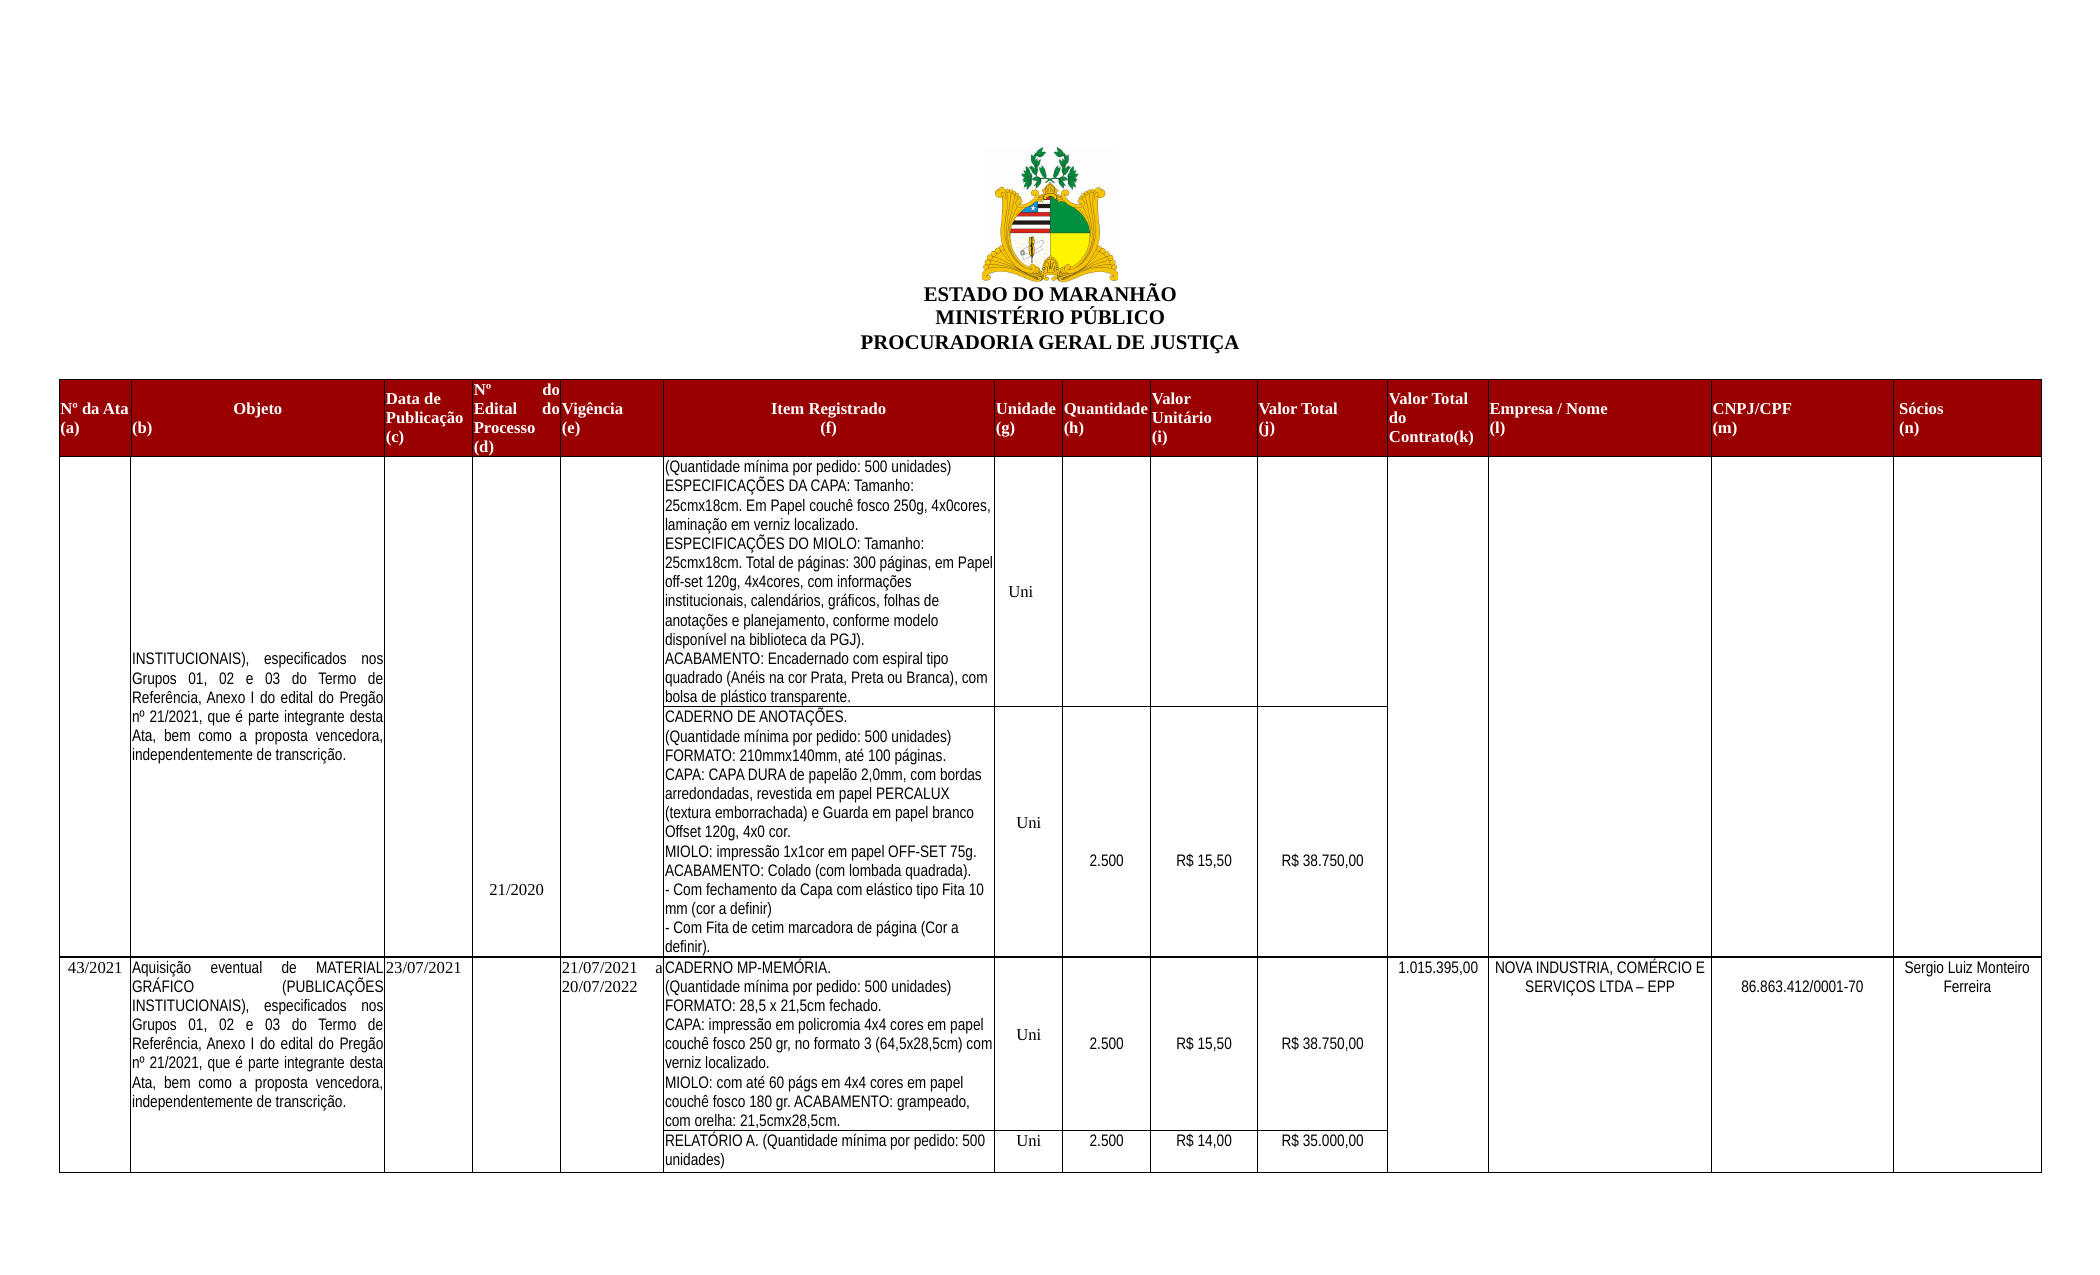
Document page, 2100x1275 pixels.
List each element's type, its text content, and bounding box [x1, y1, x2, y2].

table_cell 86.863.412/0001-70 [1712, 958, 1893, 1172]
table_cell Uni [995, 707, 1062, 956]
table_header Item Registrado (f) [664, 380, 994, 456]
table_header Valor Unitário (i) [1151, 380, 1257, 456]
table_cell [561, 457, 663, 956]
table_header Objeto (b) [132, 380, 384, 456]
table_cell [1894, 457, 2041, 956]
table_cell R$ 35.000,00 [1258, 1131, 1387, 1172]
table_cell R$ 38.750,00 [1258, 958, 1387, 1130]
table_header CNPJ/CPF (m) [1712, 380, 1893, 456]
table_cell [1712, 457, 1893, 956]
table_header Data de Publicação (c) [385, 380, 472, 456]
table_cell [60, 457, 130, 956]
table_cell 23/07/2021 [385, 958, 472, 1172]
table_cell 43/2021 [60, 958, 130, 1172]
table_cell NOVA INDUSTRIA, COMÉRCIO E SERVIÇOS LTDA – EPP [1489, 958, 1711, 1172]
table_cell R$ 15,50 [1151, 958, 1257, 1130]
table_cell 1.015.395,00 [1388, 958, 1488, 1172]
table_header Quantidade (h) [1063, 380, 1150, 456]
table_cell RELATÓRIO A. (Quantidade mínima por pedido: 500 unidades) [664, 1131, 994, 1172]
table_cell INSTITUCIONAIS), especificados nos Grupos 01, 02 e 03 do Termo de Referência, Anexo I do edital do Pregão nº 21/2021, que é parte integrante desta Ata, bem como a proposta vencedora, independentemente de transcrição. [131, 457, 384, 956]
table_cell R$ 15,50 [1151, 707, 1257, 956]
table_cell 2.500 [1063, 958, 1150, 1130]
table_cell Uni [995, 1131, 1062, 1172]
table_cell R$ 14,00 [1151, 1131, 1257, 1172]
table_cell Sergio Luiz Monteiro Ferreira [1894, 958, 2041, 1172]
table_cell [385, 457, 472, 956]
table_cell Uni [995, 457, 1062, 706]
table_cell CADERNO MP-MEMÓRIA. (Quantidade mínima por pedido: 500 unidades) FORMATO: 28,5 x 21,5cm fechado. CAPA: impressão em policromia 4x4 cores em papel couchê fosco 250 gr, no formato 3 (64,5x28,5cm) com verniz localizado. MIOLO: com até 60 págs em 4x4 cores em papel couchê fosco 180 gr. ACABAMENTO: grampeado, com orelha: 21,5cmx28,5cm. [664, 958, 994, 1130]
table_header Sócios (n) [1894, 380, 2041, 456]
picture [981, 147, 1119, 282]
table_cell R$ 38.750,00 [1258, 707, 1387, 956]
table_cell [1489, 457, 1711, 956]
table_header Valor Total do Contrato(k) [1388, 380, 1488, 456]
table_cell 21/2020 [473, 457, 560, 956]
table_cell 2.500 [1063, 707, 1150, 956]
table_cell Aquisição eventual de MATERIAL GRÁFICO (PUBLICAÇÕES INSTITUCIONAIS), especificados nos Grupos 01, 02 e 03 do Termo de Referência, Anexo I do edital do Pregão nº 21/2021, que é parte integrante desta Ata, bem como a proposta vencedora, independentemente de transcrição. [131, 958, 384, 1172]
table_cell [1388, 457, 1488, 956]
table_header Unidade (g) [995, 380, 1062, 456]
table_cell [473, 958, 560, 1172]
table_header Empresa / Nome (l) [1489, 380, 1711, 456]
table_cell (Quantidade mínima por pedido: 500 unidades) ESPECIFICAÇÕES DA CAPA: Tamanho: 25cmx18cm. Em Papel couchê fosco 250g, 4x0cores, laminação em verniz localizado. ESPECIFICAÇÕES DO MIOLO: Tamanho: 25cmx18cm. Total de páginas: 300 páginas, em Papel off-set 120g, 4x4cores, com informações institucionais, calendários, gráficos, folhas de anotações e planejamento, conforme modelo disponível na biblioteca da PGJ). ACABAMENTO: Encadernado com espiral tipo quadrado (Anéis na cor Prata, Preta ou Branca), com bolsa de plástico transparente. [664, 457, 994, 706]
table_cell [1258, 457, 1387, 706]
table_cell 2.500 [1063, 1131, 1150, 1172]
table_header Vigência (e) [561, 380, 663, 456]
table_cell CADERNO DE ANOTAÇÕES. (Quantidade mínima por pedido: 500 unidades) FORMATO: 210mmx140mm, até 100 páginas. CAPA: CAPA DURA de papelão 2,0mm, com bordas arredondadas, revestida em papel PERCALUX (textura emborrachada) e Guarda em papel branco Offset 120g, 4x0 cor. MIOLO: impressão 1x1cor em papel OFF-SET 75g. ACABAMENTO: Colado (com lombada quadrada). - Com fechamento da Capa com elástico tipo Fita 10 mm (cor a definir) - Com Fita de cetim marcadora de página (Cor a definir). [664, 707, 994, 956]
table_cell [1151, 457, 1257, 706]
table_header Nº do Edital do Processo (d) [473, 380, 560, 456]
table_cell [1063, 457, 1150, 706]
table_header Valor Total (j) [1258, 380, 1387, 456]
table_cell Uni [995, 958, 1062, 1130]
table_cell 21/07/2021 a 20/07/2022 [561, 958, 663, 1172]
table_header Nº da Ata (a) [60, 380, 131, 456]
